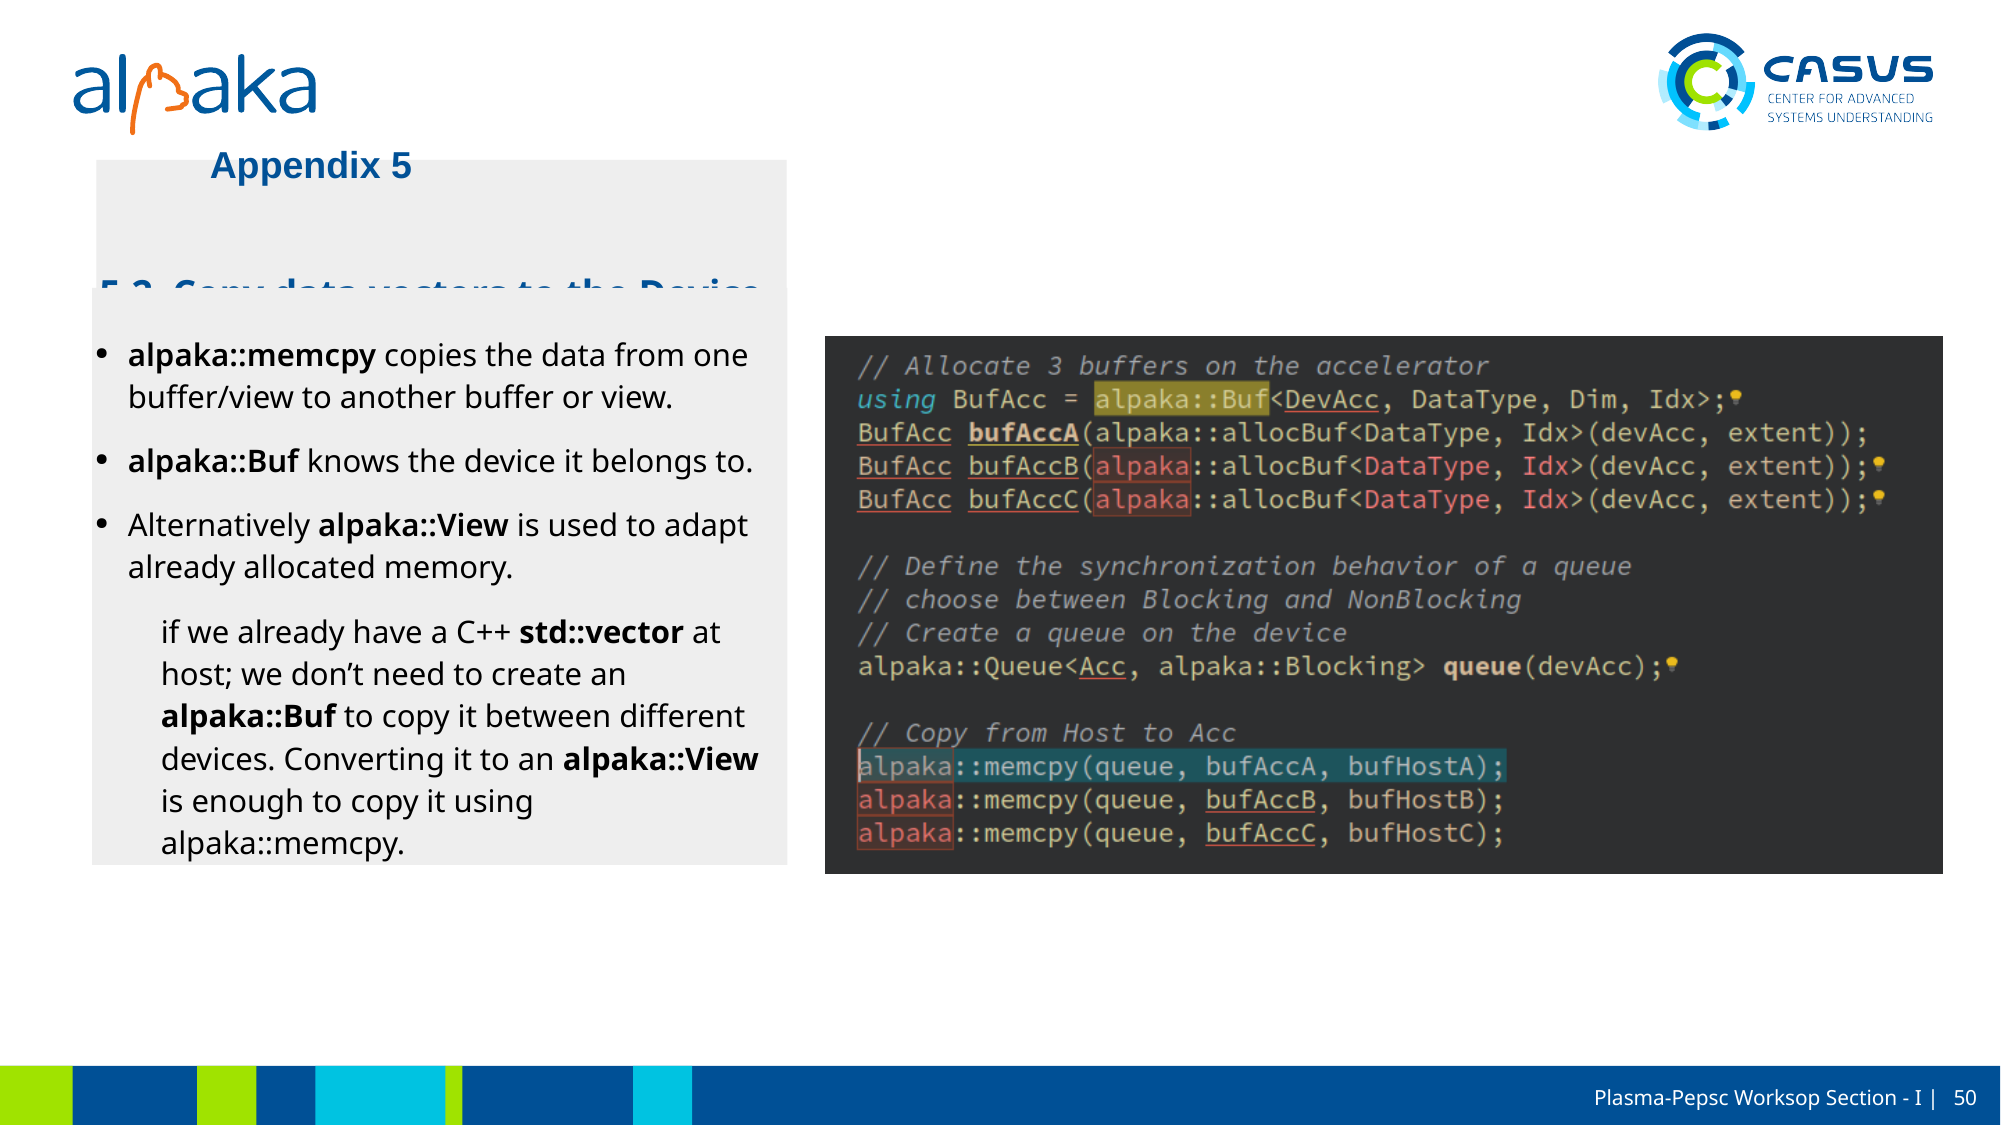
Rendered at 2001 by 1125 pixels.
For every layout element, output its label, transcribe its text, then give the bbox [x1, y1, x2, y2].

picture [1658, 33, 1933, 131]
text_box Appendix 5 [195, 136, 492, 236]
list alpaka::memcpy copies the data from one buffer/view to another buffer or view. alpaka::Buf knows the device it belongs to. Alternatively alpaka::View is used to adapt already allocated memory. if we already have a C++ std::vector at host; we don’t need to create an alpaka::Buf to copy it between different devices. Converting it to an alpaka::View is enough to copy it using alpaka::memcpy. [92, 287, 788, 865]
list 5.2 Copy data vectors to the Device [96, 159, 787, 287]
picture [825, 336, 1943, 875]
picture [72, 53, 317, 136]
